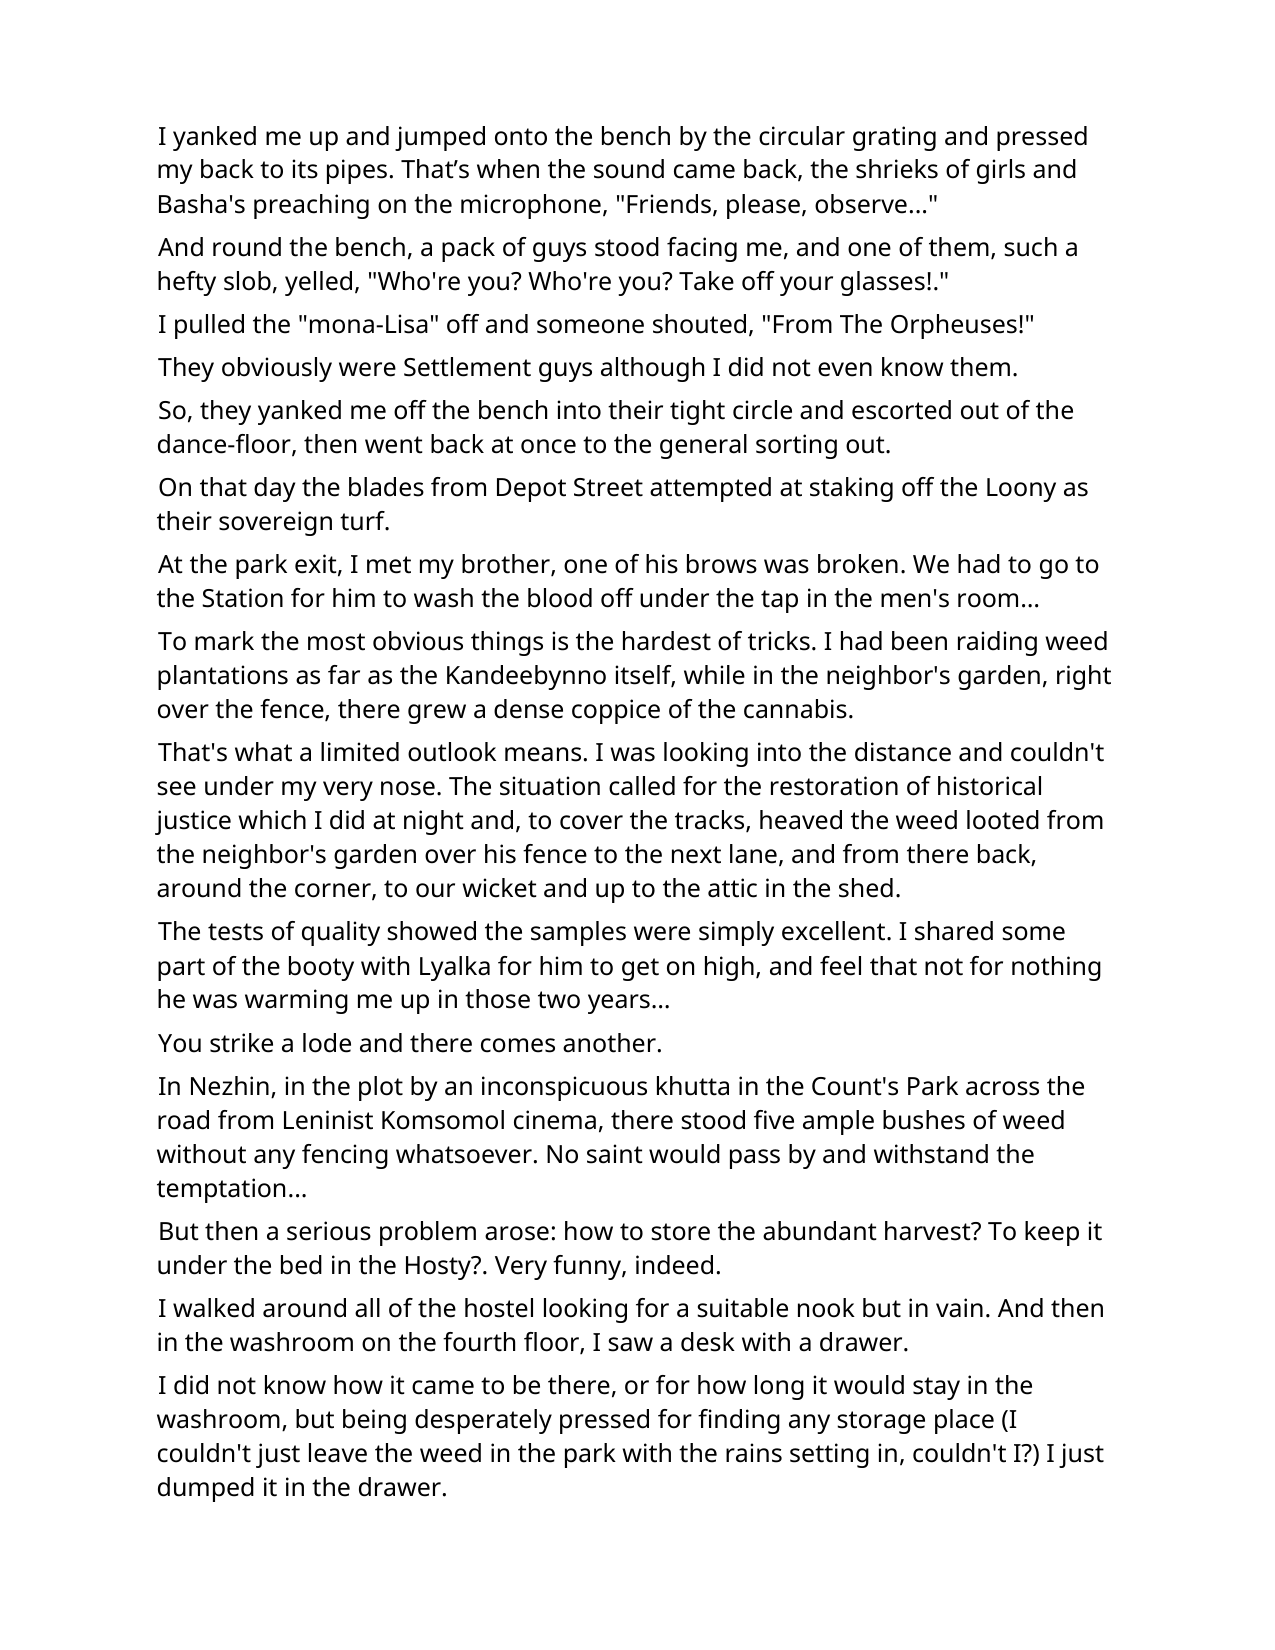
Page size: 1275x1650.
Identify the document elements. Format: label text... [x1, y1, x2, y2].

text At the park exit, I met my brother, one of his brows was broken. We had to go to the Station for him to wash the blood off under the tap in the men's room… [156, 547, 1118, 615]
text That's what a limited outlook means. I was looking into the distance and couldn't see under my very nose. The situation called for the restoration of historical justice which I did at night and, to cover the tracks, heaved the weed looted from the neighbor's garden over his fence to the next lane, and from there back, around the corner, to our wicket and up to the attic in the shed. [156, 735, 1118, 905]
text To mark the most obvious things is the hardest of tricks. I had been raiding weed plantations as far as the Kandeebynno itself, while in the neighbor's garden, right over the fence, there grew a dense coppice of the cannabis. [156, 624, 1118, 726]
text And round the bench, a pack of guys stood facing me, and one of them, such a hefty slob, yelled, "Who're you? Who're you? Take off your glasses!." [156, 229, 1118, 297]
text I did not know how it came to be there, or for how long it would stay in the washroom, but being desperately pressed for finding any storage place (I couldn't just leave the weed in the park with the rains setting in, couldn't I?) I just dumped it in the drawer. [156, 1368, 1118, 1504]
text I walked around all of the hostel looking for a suitable nook but in vain. And then in the washroom on the fourth floor, I saw a desk with a drawer. [156, 1291, 1118, 1359]
text I pulled the "mona-Lisa" off and someone shouted, "From The Orpheuses!" [156, 306, 1118, 340]
text So, they yanked me off the bench into their tight circle and escorted out of the dance-floor, then went back at once to the general sorting out. [156, 392, 1118, 461]
text They obviously were Settlement guys although I did not even know them. [156, 349, 1118, 383]
text In Nezhin, in the plot by an inconspicuous khutta in the Count's Park across the road from Leninist Komsomol cinema, there stood five ample bushes of weed without any fencing whatsoever. No saint would pass by and withstand the temptation... [156, 1068, 1118, 1204]
text But then a serious problem arose: how to store the abundant harvest? To keep it under the bed in the Hosty?. Very funny, indeed. [156, 1213, 1118, 1282]
text You strike a lode and there comes another. [156, 1025, 1118, 1059]
text I yanked me up and jumped onto the bench by the circular grating and pressed my back to its pipes. That’s when the sound came back, the shrieks of girls and Basha's preaching on the microphone, "Friends, please, observe..." [156, 118, 1118, 220]
text On that day the blades from Depot Street attempted at staking off the Loony as their sovereign turf. [156, 469, 1118, 538]
text The tests of quality showed the samples were simply excellent. I shared some part of the booty with Lyalka for him to get on high, and feel that not for nothing he was warming me up in those two years… [156, 914, 1118, 1016]
